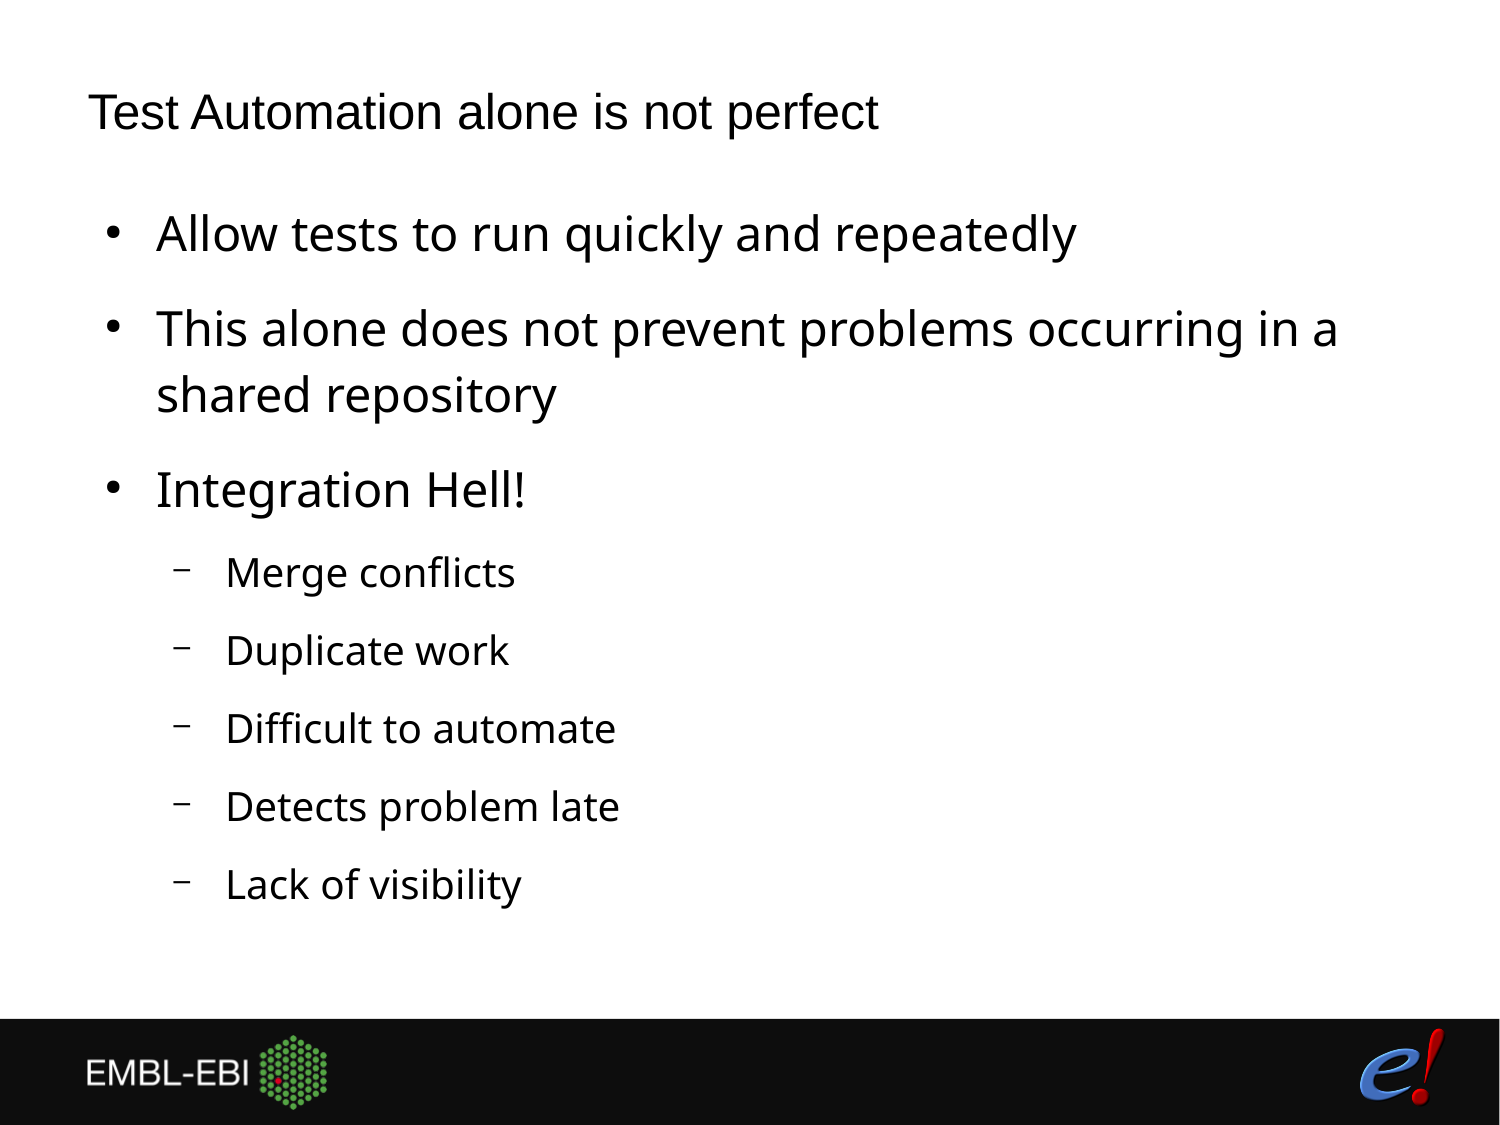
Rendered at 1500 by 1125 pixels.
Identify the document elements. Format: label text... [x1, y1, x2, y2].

picture [87, 1035, 327, 1110]
title Test Automation alone is not perfect [87, 50, 1425, 175]
list Allow tests to run quickly and repeatedly This alone does not prevent problems occurring in a shared repository Integration Hell! Merge conflicts Duplicate work Difficult to automate Detects problem late Lack of visibility [87, 200, 1425, 914]
picture [1357, 1026, 1448, 1112]
